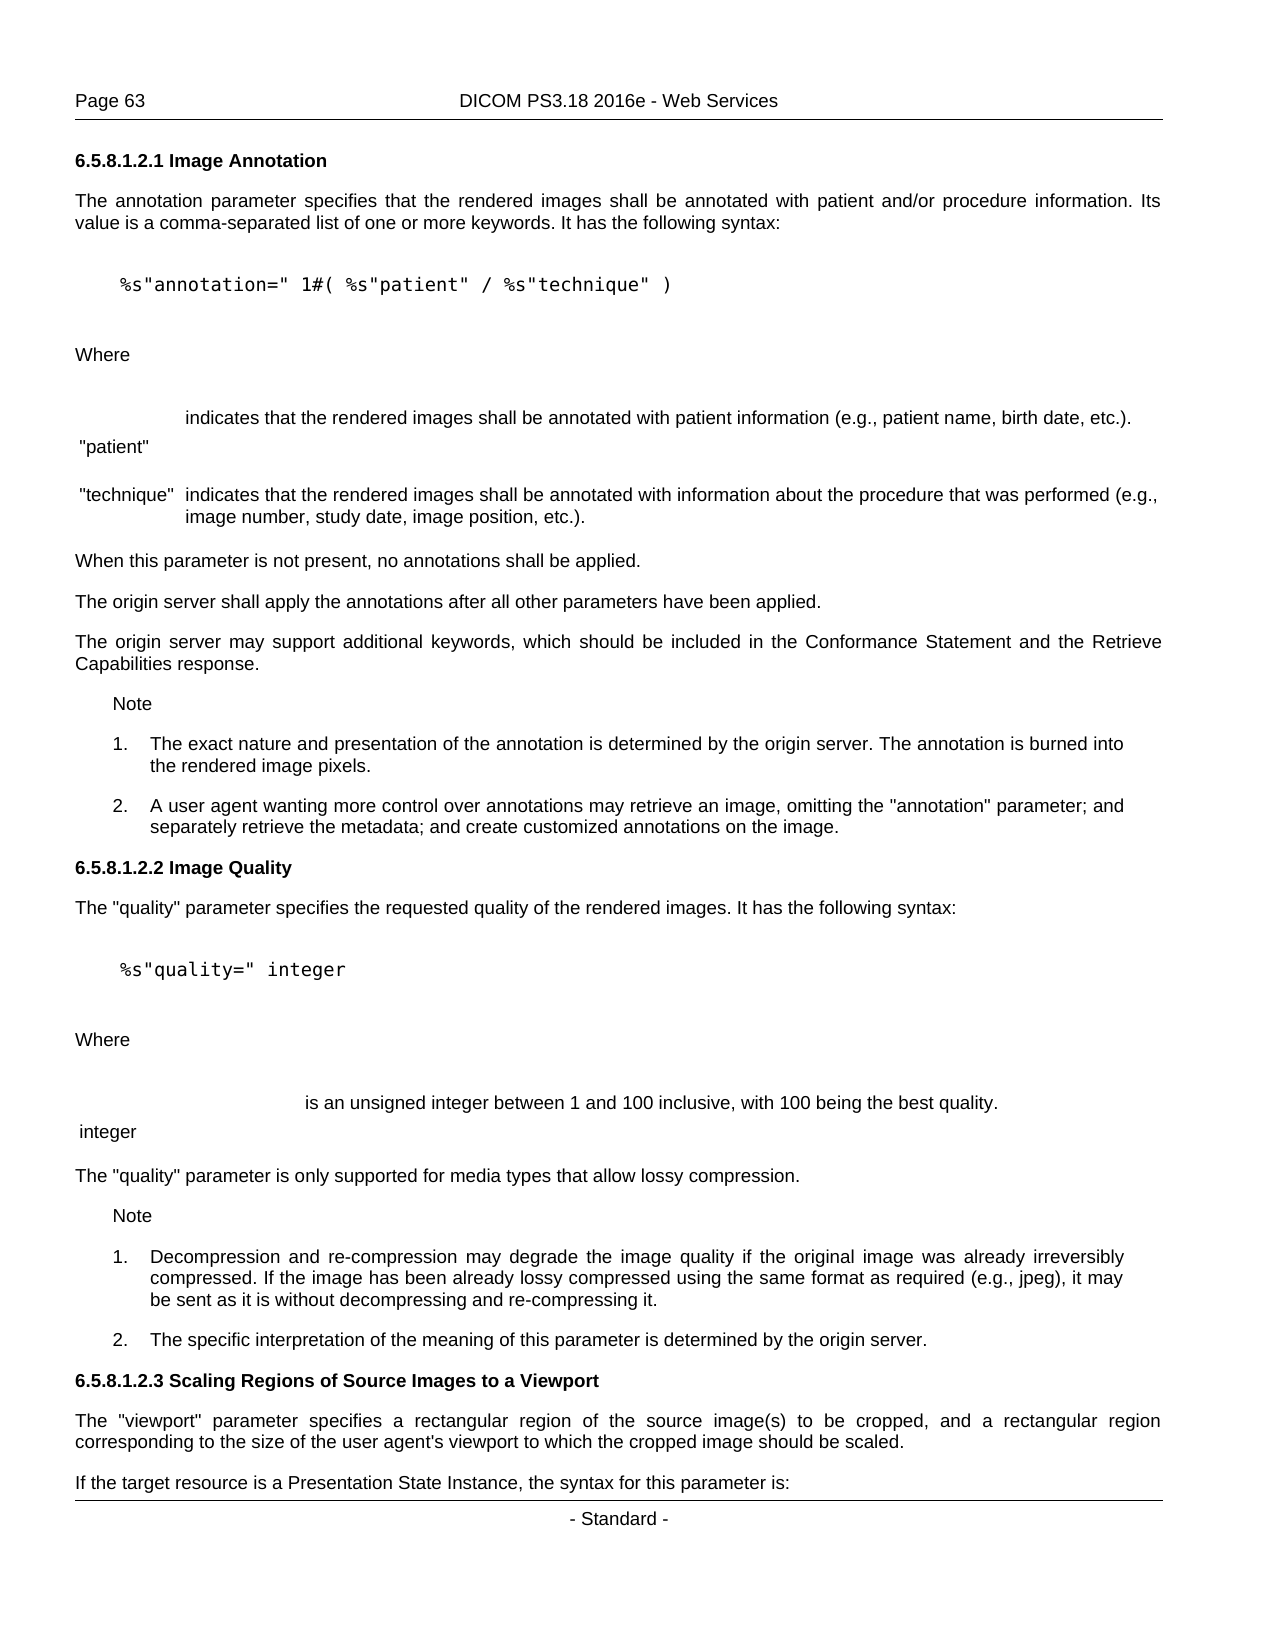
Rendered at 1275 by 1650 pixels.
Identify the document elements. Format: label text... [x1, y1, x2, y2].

text If the target resource is a Presentation State Instance, the syntax for this parameter is: [75, 1472, 1162, 1493]
table_header indicates that the rendered images shall be annotated with patient information (e.g., patient name, birth date, etc.). [181, 384, 1162, 461]
table_header "patient" [75, 384, 181, 461]
text When this parameter is not present, no annotations shall be applied. [75, 550, 1162, 572]
text 6.5.8.1.2.2 Image Quality [75, 857, 1162, 878]
table_header integer [75, 1069, 301, 1146]
text The origin server shall apply the annotations after all other parameters have been applied. [75, 590, 1162, 612]
table_cell indicates that the rendered images shall be annotated with information about the procedure that was performed (e.g., image number, study date, image position, etc.). [181, 461, 1162, 531]
text %s"quality=" integer [75, 937, 1162, 1010]
text Note [112, 693, 1125, 714]
text 6.5.8.1.2.3 Scaling Regions of Source Images to a Viewport [75, 1369, 1162, 1391]
text The annotation parameter specifies that the rendered images shall be annotated with patient and/or procedure information. Its value is a comma-separated list of one or more keywords. It has the following syntax: [75, 190, 1162, 233]
table_cell "technique" [75, 461, 181, 531]
list The exact nature and presentation of the annotation is determined by the origin server. The annotation is burned into the rendered image pixels. [112, 733, 1125, 776]
list A user agent wanting more control over annotations may retrieve an image, omitting the "annotation" parameter; and separately retrieve the metadata; and create customized annotations on the image. [112, 795, 1125, 838]
text The "quality" parameter is only supported for media types that allow lossy compression. [75, 1165, 1162, 1187]
table_header is an unsigned integer between 1 and 100 inclusive, with 100 being the best quality. [301, 1069, 1162, 1146]
text %s"annotation=" 1#( %s"patient" / %s"technique" ) [75, 252, 1162, 325]
text Note [112, 1205, 1125, 1227]
text Where [75, 343, 1162, 365]
list The specific interpretation of the meaning of this parameter is determined by the origin server. [112, 1329, 1125, 1351]
text Where [75, 1028, 1162, 1050]
text The "viewport" parameter specifies a rectangular region of the source image(s) to be cropped, and a rectangular region corresponding to the size of the user agent's viewport to which the cropped image should be scaled. [75, 1410, 1162, 1453]
text The "quality" parameter specifies the requested quality of the rendered images. It has the following syntax: [75, 897, 1162, 918]
text 6.5.8.1.2.1 Image Annotation [75, 150, 1162, 172]
list Decompression and re-compression may degrade the image quality if the original image was already irreversibly compressed. If the image has been already lossy compressed using the same format as required (e.g., jpeg), it may be sent as it is without decompressing and re-compressing it. [112, 1246, 1125, 1310]
text The origin server may support additional keywords, which should be included in the Conformance Statement and the Retrieve Capabilities response. [75, 631, 1162, 674]
